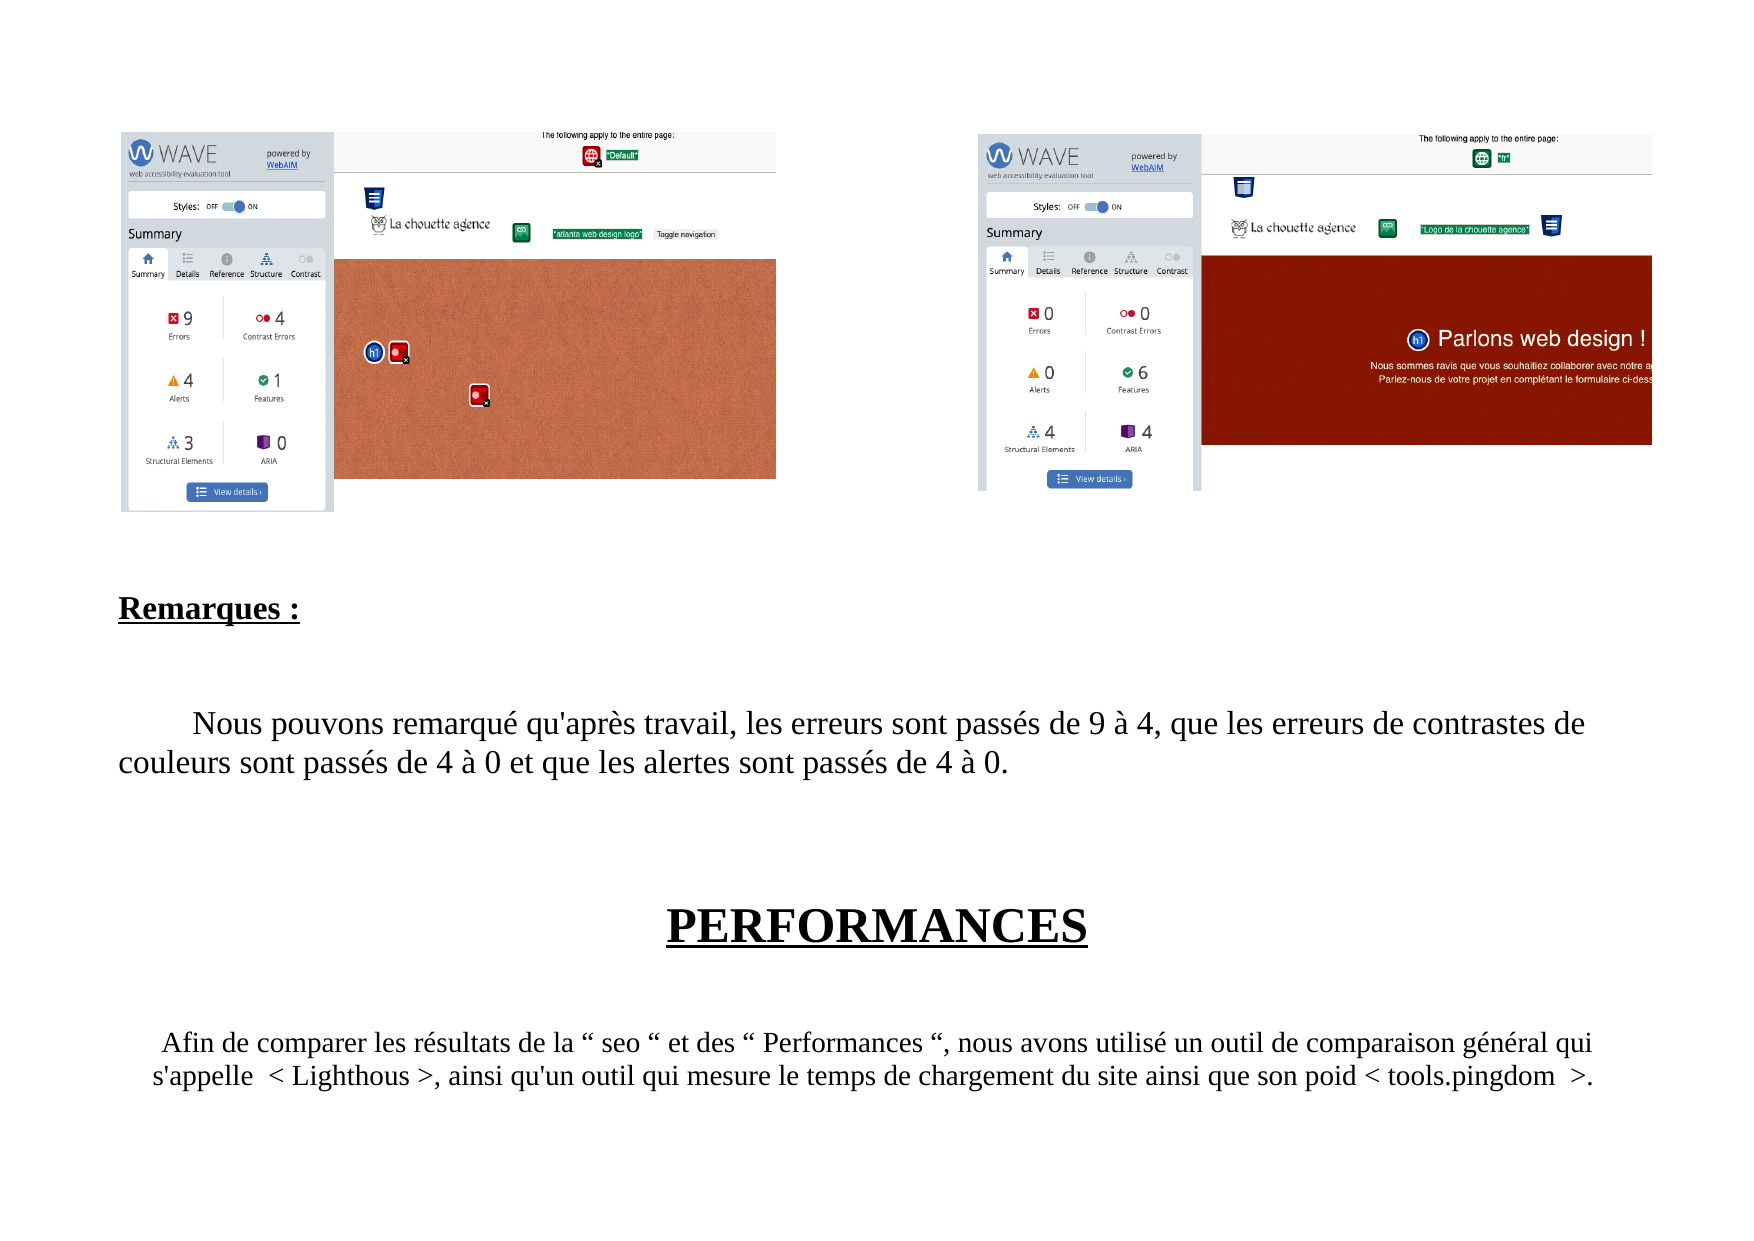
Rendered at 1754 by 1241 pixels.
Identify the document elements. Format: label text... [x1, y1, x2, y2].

text Nous pouvons remarqué qu'après travail, les erreurs sont passés de 9 à 4, que les erreurs de contrastes de couleurs sont passés de 4 à 0 et que les alertes sont passés de 4 à 0. [118, 704, 1636, 780]
picture [978, 134, 1652, 491]
text Remarques : [118, 589, 1636, 627]
text PERFORMANCES [118, 895, 1636, 953]
picture [121, 132, 776, 512]
text Afin de comparer les résultats de la “ seo “ et des “ Performances “, nous avons utilisé un outil de comparaison général qui s'appelle < Lighthous >, ainsi qu'un outil qui mesure le temps de chargement du site ainsi que son poid < tools.pingdom >. [118, 1025, 1636, 1092]
